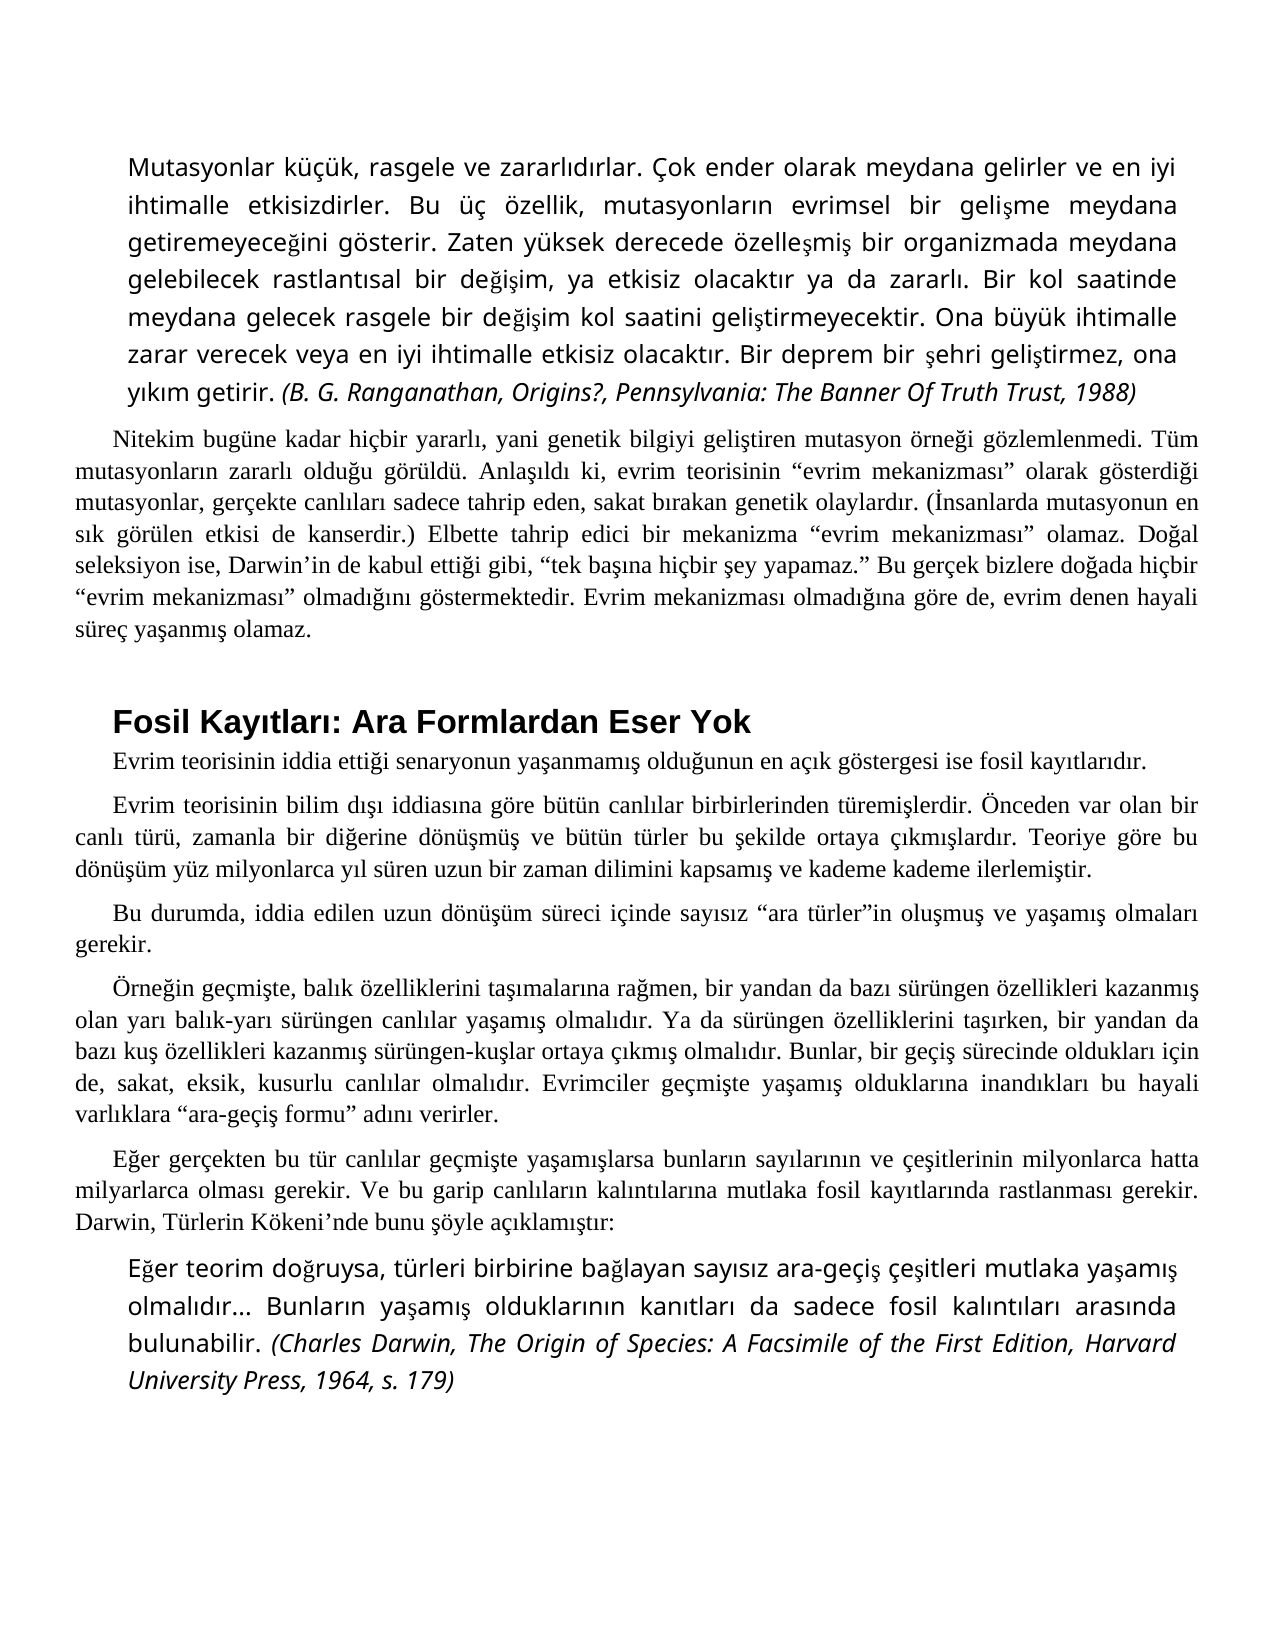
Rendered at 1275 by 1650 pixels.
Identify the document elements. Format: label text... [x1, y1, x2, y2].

text Evrim teorisinin bilim dışı iddiasına göre bütün canlılar birbirlerinden türemişlerdir. Önceden var olan bir canlı türü, zamanla bir diğerine dönüşmüş ve bütün türler bu şekilde ortaya çıkmışlardır. Teoriye göre bu dönüşüm yüz milyonlarca yıl süren uzun bir zaman dilimini kapsamış ve kademe kademe ilerlemiştir. [75, 791, 1200, 882]
text Mutasyonlar küçük, rasgele ve zararlıdırlar. Çok ender olarak meydana gelirler ve en iyi ihtimalle etkisizdirler. Bu üç özellik, mutasyonların evrimsel bir gelişme meydana getiremeyeceğini gösterir. Zaten yüksek derecede özelleşmiş bir organizmada meydana gelebilecek rastlantısal bir değişim, ya etkisiz olacaktır ya da zararlı. Bir kol saatinde meydana gelecek rasgele bir değişim kol saatini geliştirmeyecektir. Ona büyük ihtimalle zarar verecek veya en iyi ihtimalle etkisiz olacaktır. Bir deprem bir şehri geliştirmez, ona yıkım getirir. (B. G. Ranganathan, Origins?, Pennsylvania: The Banner Of Truth Trust, 1988) [127, 150, 1177, 408]
text Eğer gerçekten bu tür canlılar geçmişte yaşamışlarsa bunların sayılarının ve çeşitlerinin milyonlarca hatta milyarlarca olması gerekir. Ve bu garip canlıların kalıntılarına mutlaka fosil kayıtlarında rastlanması gerekir. Darwin, Türlerin Kökeni’nde bunu şöyle açıklamıştır: [75, 1144, 1200, 1236]
text Örneğin geçmişte, balık özelliklerini taşımalarına rağmen, bir yandan da bazı sürüngen özellikleri kazanmış olan yarı balık-yarı sürüngen canlılar yaşamış olmalıdır. Ya da sürüngen özelliklerini taşırken, bir yandan da bazı kuş özellikleri kazanmış sürüngen-kuşlar ortaya çıkmış olmalıdır. Bunlar, bir geçiş sürecinde oldukları için de, sakat, eksik, kusurlu canlılar olmalıdır. Evrimciler geçmişte yaşamış olduklarına inandıkları bu hayali varlıklara “ara-geçiş formu” adını verirler. [75, 973, 1200, 1128]
text Bu durumda, iddia edilen uzun dönüşüm süreci içinde sayısız “ara türler”in oluşmuş ve yaşamış olmaları gerekir. [75, 898, 1200, 958]
text Eğer teorim doğruysa, türleri birbirine bağlayan sayısız ara-geçiş çeşitleri mutlaka yaşamış olmalıdır... Bunların yaşamış olduklarının kanıtları da sadece fosil kalıntıları arasında bulunabilir. (Charles Darwin, The Origin of Species: A Facsimile of the First Edition, Harvard University Press, 1964, s. 179) [127, 1251, 1177, 1397]
text Nitekim bugüne kadar hiçbir yararlı, yani genetik bilgiyi geliştiren mutasyon örneği gözlemlenmedi. Tüm mutasyonların zararlı olduğu görüldü. Anlaşıldı ki, evrim teorisinin “evrim mekanizması” olarak gösterdiği mutasyonlar, gerçekte canlıları sadece tahrip eden, sakat bırakan genetik olaylardır. (İnsanlarda mutasyonun en sık görülen etkisi de kanserdir.) Elbette tahrip edici bir mekanizma “evrim mekanizması” olamaz. Doğal seleksiyon ise, Darwin’in de kabul ettiği gibi, “tek başına hiçbir şey yapamaz.” Bu gerçek bizlere doğada hiçbir “evrim mekanizması” olmadığını göstermektedir. Evrim mekanizması olmadığına göre de, evrim denen hayali süreç yaşanmış olamaz. [75, 424, 1200, 642]
subtitle Fosil Kayıtları: Ara Formlardan Eser Yok [112, 702, 1200, 740]
text Evrim teorisinin iddia ettiği senaryonun yaşanmamış olduğunun en açık göstergesi ise fosil kayıtlarıdır. [75, 746, 1200, 775]
